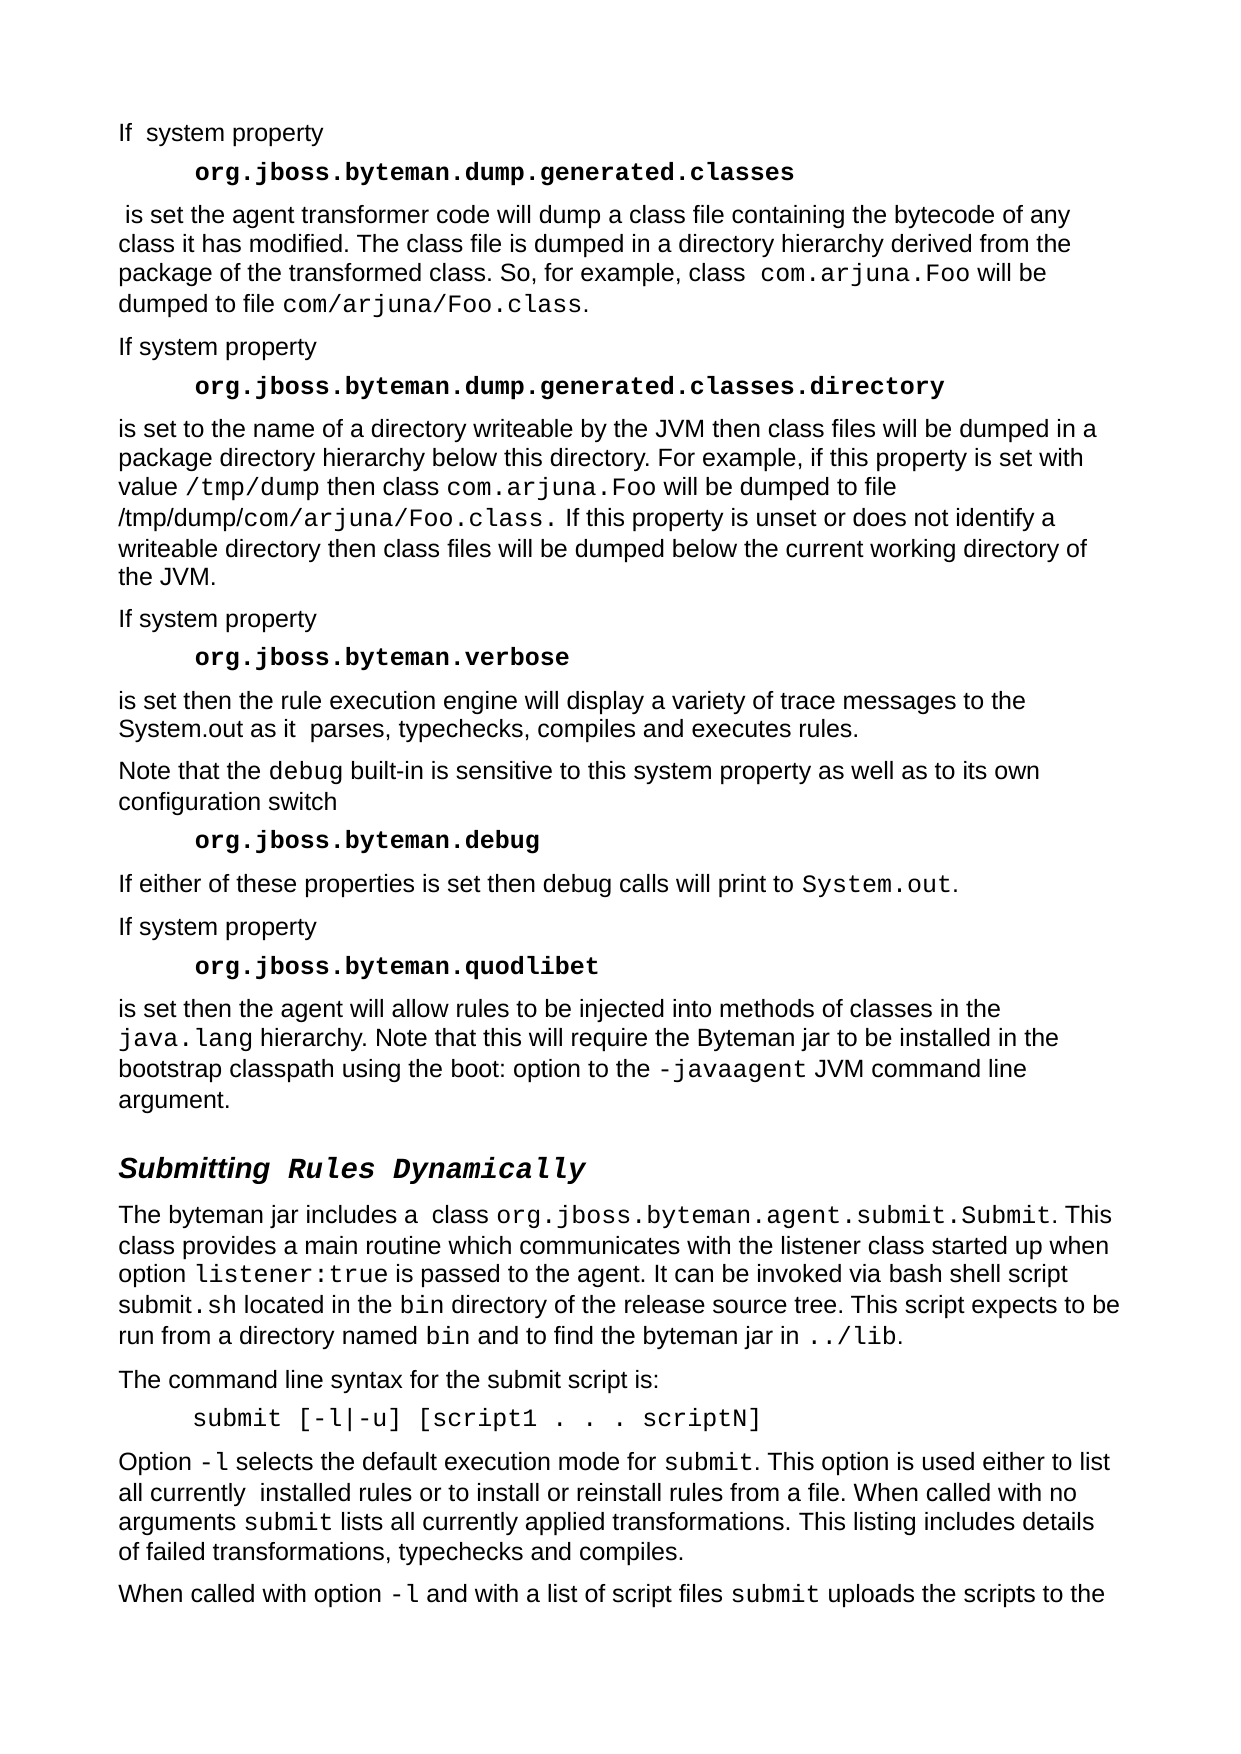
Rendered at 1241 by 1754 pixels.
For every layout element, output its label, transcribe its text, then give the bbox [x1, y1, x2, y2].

text If system property [118, 912, 1122, 941]
text Option -l selects the default execution mode for submit. This option is used either to list all currently installed rules or to install or reinstall rules from a file. When called with no arguments submit lists all currently applied transformations. This listing includes details of failed transformations, typechecks and compiles. [118, 1447, 1122, 1566]
text is set to the name of a directory writeable by the JVM then class files will be dumped in a package directory hierarchy below this directory. For example, if this property is set with value /tmp/dump then class com.arjuna.Foo will be dumped to file /tmp/dump/com/arjuna/Foo.class. If this property is unset or does not identify a writeable directory then class files will be dumped below the current working directory of the JVM. [118, 414, 1122, 591]
text is set then the rule execution engine will display a variety of trace messages to the System.out as it parses, typechecks, compiles and executes rules. [118, 686, 1122, 743]
text When called with option -l and with a list of script files submit uploads the scripts to the [118, 1579, 1122, 1609]
text The command line syntax for the submit script is: [118, 1365, 1122, 1393]
text If system property [118, 332, 1122, 361]
subtitle Submitting Rules Dynamically [118, 1151, 1122, 1187]
text org.jboss.byteman.debug [194, 828, 1122, 856]
text is set then the agent will allow rules to be injected into methods of classes in the java.lang hierarchy. Note that this will require the Byteman jar to be installed in the bootstrap classpath using the boot: option to the -javaagent JVM command line argument. [118, 994, 1122, 1113]
text If system property [118, 118, 1122, 147]
text Note that the debug built-in is sensitive to this system property as well as to its own configuration switch [118, 756, 1122, 815]
text org.jboss.byteman.quodlibet [194, 953, 1122, 982]
text submit [-l|-u] [script1 . . . scriptN] [118, 1406, 1122, 1434]
text If either of these properties is set then debug calls will print to System.out. [118, 869, 1122, 899]
text org.jboss.byteman.dump.generated.classes.directory [194, 373, 1122, 402]
text is set the agent transformer code will dump a class file containing the bytecode of any class it has modified. The class file is dumped in a directory hierarchy derived from the package of the transformed class. So, for example, class com.arjuna.Foo will be dumped to file com/arjuna/Foo.class. [118, 200, 1122, 319]
text If system property [118, 603, 1122, 632]
text org.jboss.byteman.verbose [194, 645, 1122, 673]
text The byteman jar includes a class org.jboss.byteman.agent.submit.Submit. This class provides a main routine which communicates with the listener class started up when option listener:true is passed to the agent. It can be invoked via bash shell script submit.sh located in the bin directory of the release source tree. This script expects to be run from a directory named bin and to find the byteman jar in ../lib. [118, 1200, 1122, 1352]
text org.jboss.byteman.dump.generated.classes [194, 159, 1122, 188]
